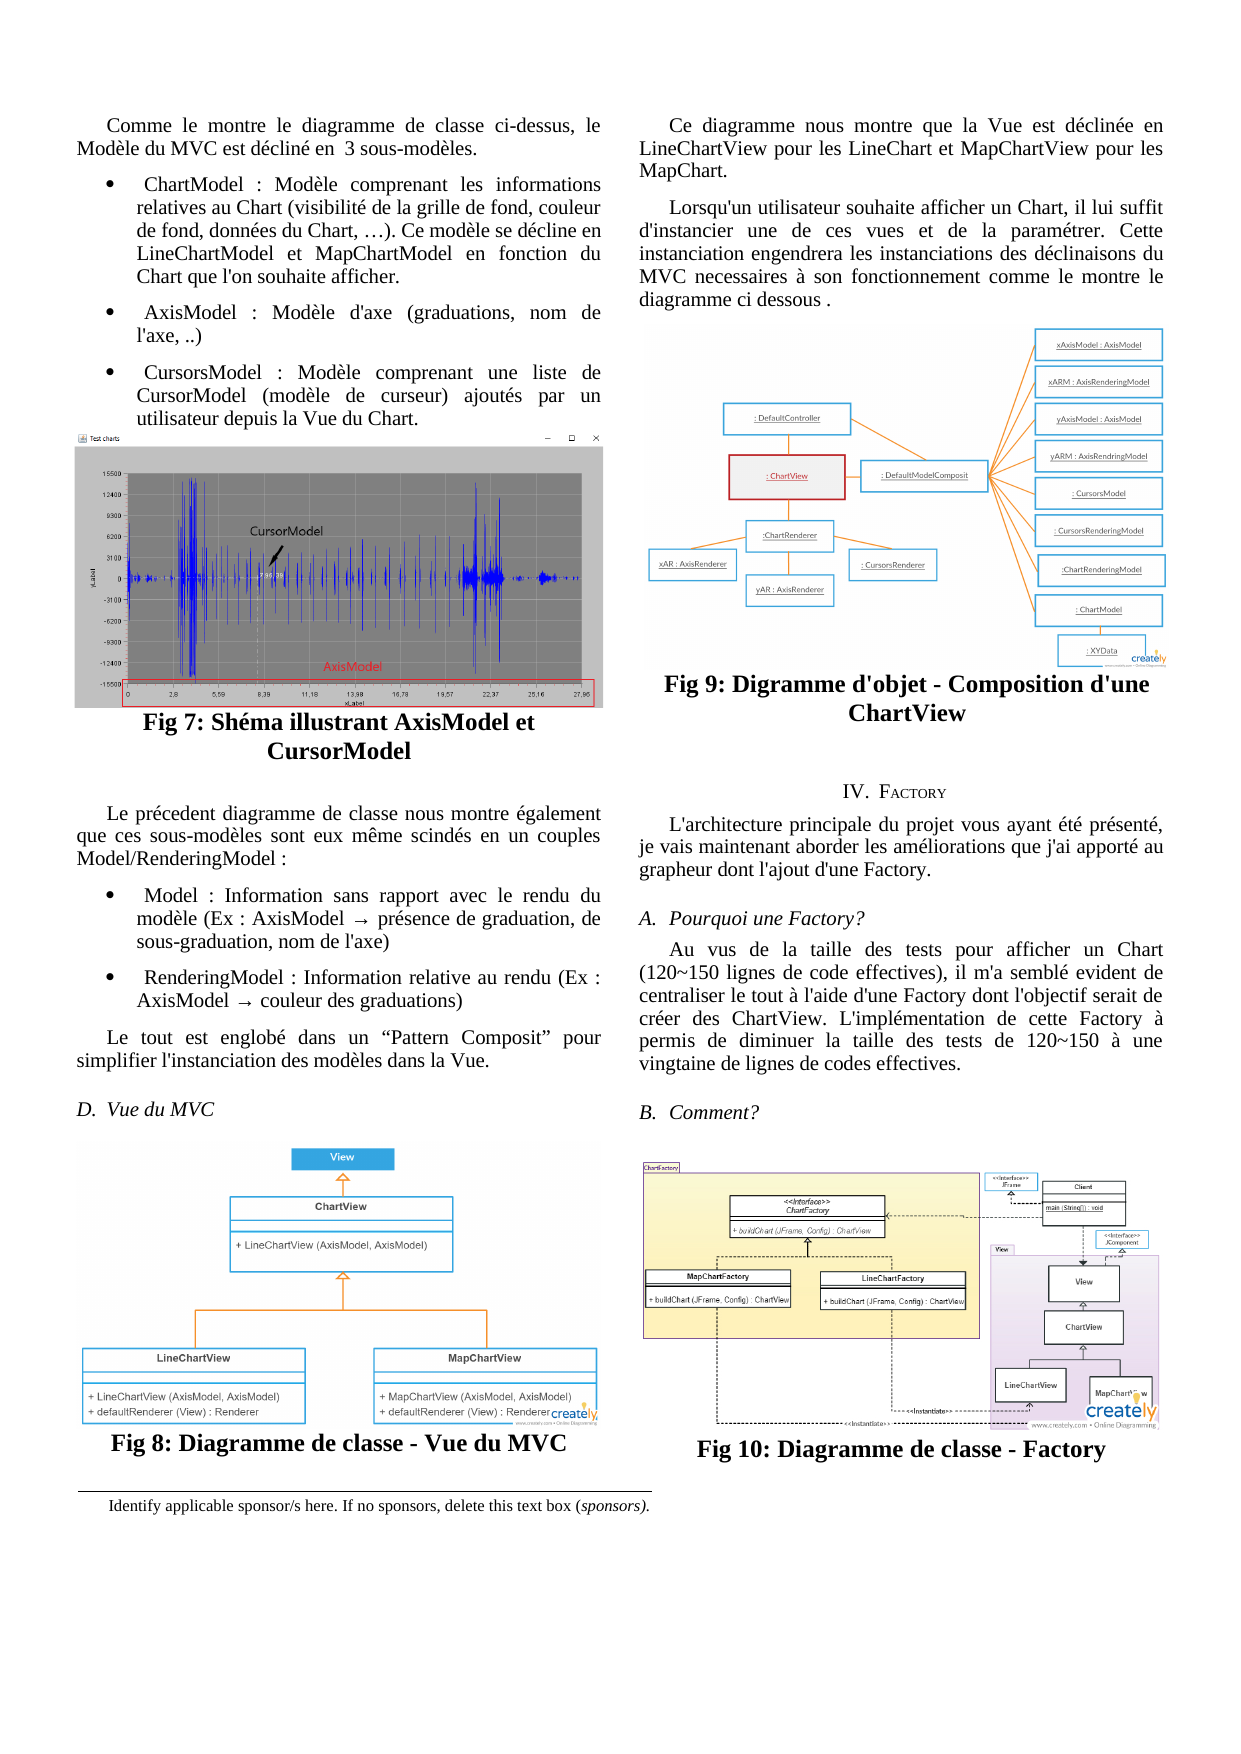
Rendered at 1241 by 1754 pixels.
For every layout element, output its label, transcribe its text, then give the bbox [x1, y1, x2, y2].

text Lorsqu'un utilisateur souhaite afficher un Chart, il lui suffit d'instancier une de ces vues et de la paramétrer. Cette instanciation engendrera les instanciations des déclinaisons du MVC necessaires à son fonctionnement comme le montre le diagramme ci dessous . [639, 195, 1164, 311]
list RenderingModel : Information relative au rendu (Ex : AxisModel → couleur des graduations) [106, 965, 601, 1012]
subtitle Factory [639, 779, 1164, 803]
text Fig 10: Diagramme de classe - Factory [639, 1434, 1164, 1463]
text Le précedent diagramme de classe nous montre également que ces sous-modèles sont eux même scindés en un couples Model/RenderingModel : [76, 800, 601, 870]
text Fig 9: Digramme d'objet - Composition d'une ChartView [644, 670, 1169, 727]
subtitle Comment? [639, 1100, 1164, 1124]
subtitle Pourquoi une Factory? [639, 906, 1164, 930]
text Comme le montre le diagramme de classe ci-dessus, le Modèle du MVC est décliné en 3 sous-modèles. [76, 112, 601, 159]
text L'architecture principale du projet vous ayant été présenté, je vais maintenant aborder les améliorations que j'ai apporté au grapheur dont l'ajout d'une Factory. [639, 811, 1164, 881]
text Identify applicable sponsor/s here. If no sponsors, delete this text box (sponsors). [78, 1492, 652, 1515]
picture [74, 432, 604, 708]
list Model : Information sans rapport avec le rendu du modèle (Ex : AxisModel → présence de graduation, de sous-graduation, nom de l'axe) [106, 883, 601, 953]
picture [638, 1157, 1164, 1434]
list CursorsModel : Modèle comprenant une liste de CursorModel (modèle de curseur) ajoutés par un utilisateur depuis la Vue du Chart. [106, 360, 601, 429]
text Ce diagramme nous montre que la Vue est déclinée en LineChartView pour les LineChart et MapChartView pour les MapChart. [639, 112, 1164, 182]
list AxisModel : Modèle d'axe (graduations, nom de l'axe, ..) [106, 300, 601, 347]
list ChartModel : Modèle comprenant les informations relatives au Chart (visibilité de la grille de fond, couleur de fond, données du Chart, …). Ce modèle se décline en LineChartModel et MapChartModel en fonction du Chart que l'on souhaite afficher. [106, 172, 601, 288]
picture [76, 1141, 602, 1429]
text Fig 8: Diagramme de classe - Vue du MVC [92, 1429, 586, 1457]
subtitle Vue du MVC [76, 1097, 601, 1121]
text Le tout est englobé dans un “Pattern Composit” pour simplifier l'instanciation des modèles dans la Vue. [76, 1025, 601, 1072]
picture [644, 324, 1170, 670]
text Au vus de la taille des tests pour afficher un Chart (120~150 lignes de code effectives), il m'a semblé evident de centraliser le tout à l'aide d'une Factory dont l'objectif serait de créer des ChartView. L'implémentation de cette Factory à permis de diminuer la taille des tests de 120~150 à une vingtaine de lignes de codes effectives. [639, 937, 1164, 1075]
text Fig 7: Shéma illustrant AxisModel et CursorModel [74, 708, 603, 765]
